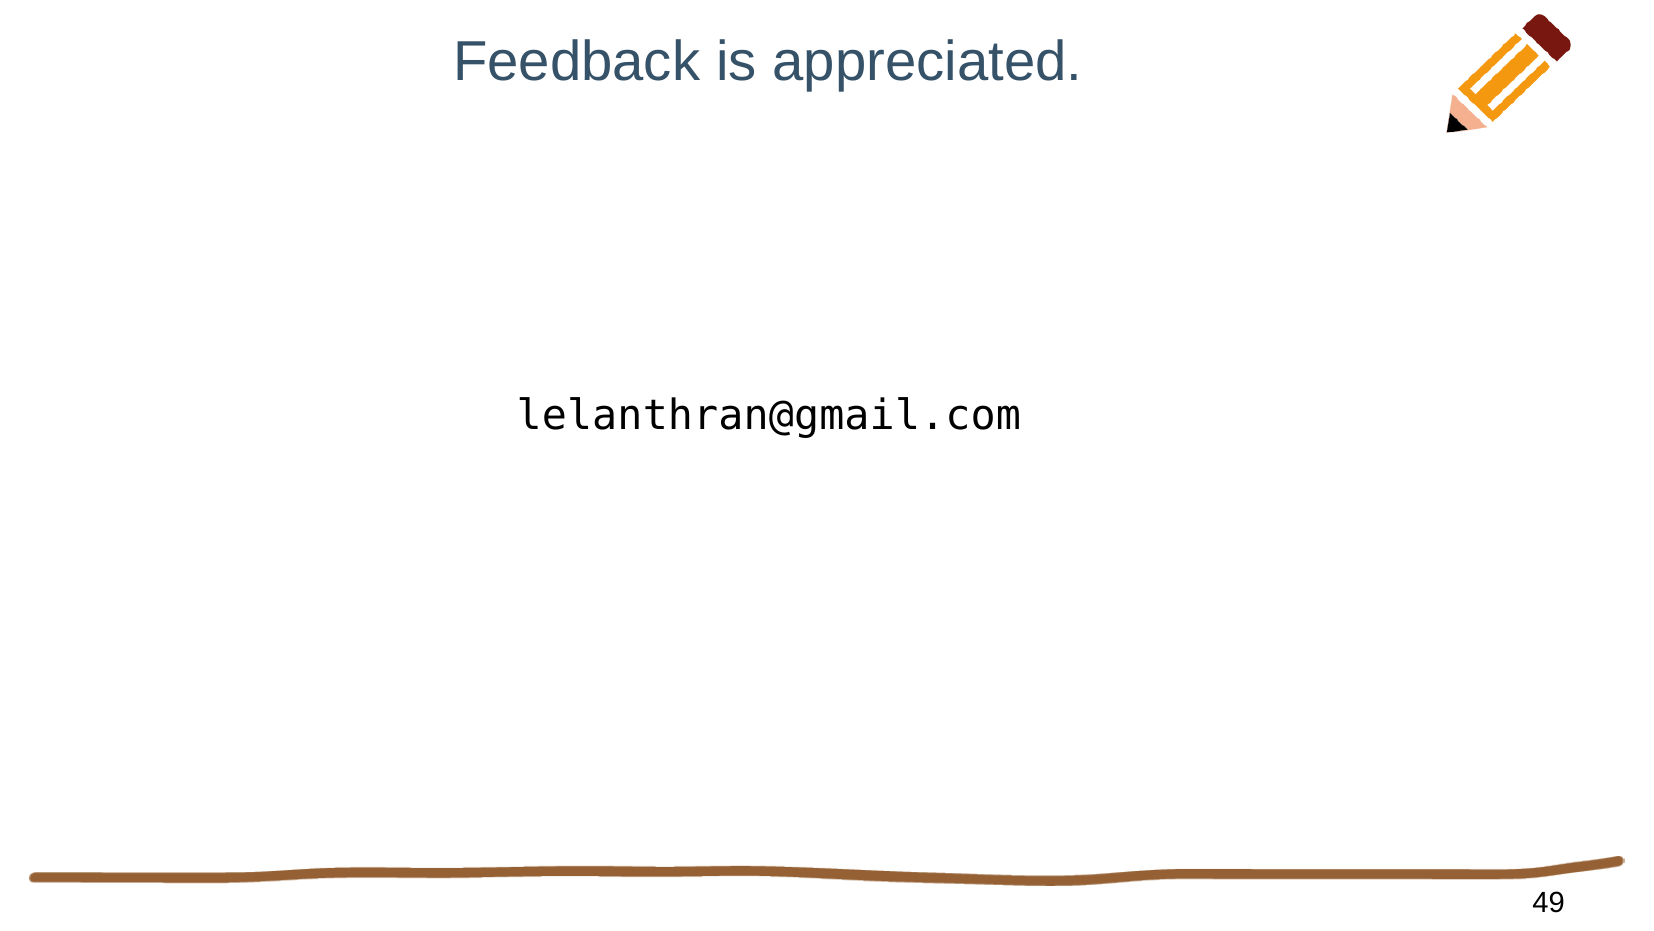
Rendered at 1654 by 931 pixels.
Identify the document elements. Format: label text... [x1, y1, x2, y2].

title Feedback is appreciated. [88, 29, 1447, 237]
text_box lelanthran@gmail.com [501, 383, 1037, 448]
picture [1446, 14, 1571, 133]
picture [29, 856, 1625, 886]
